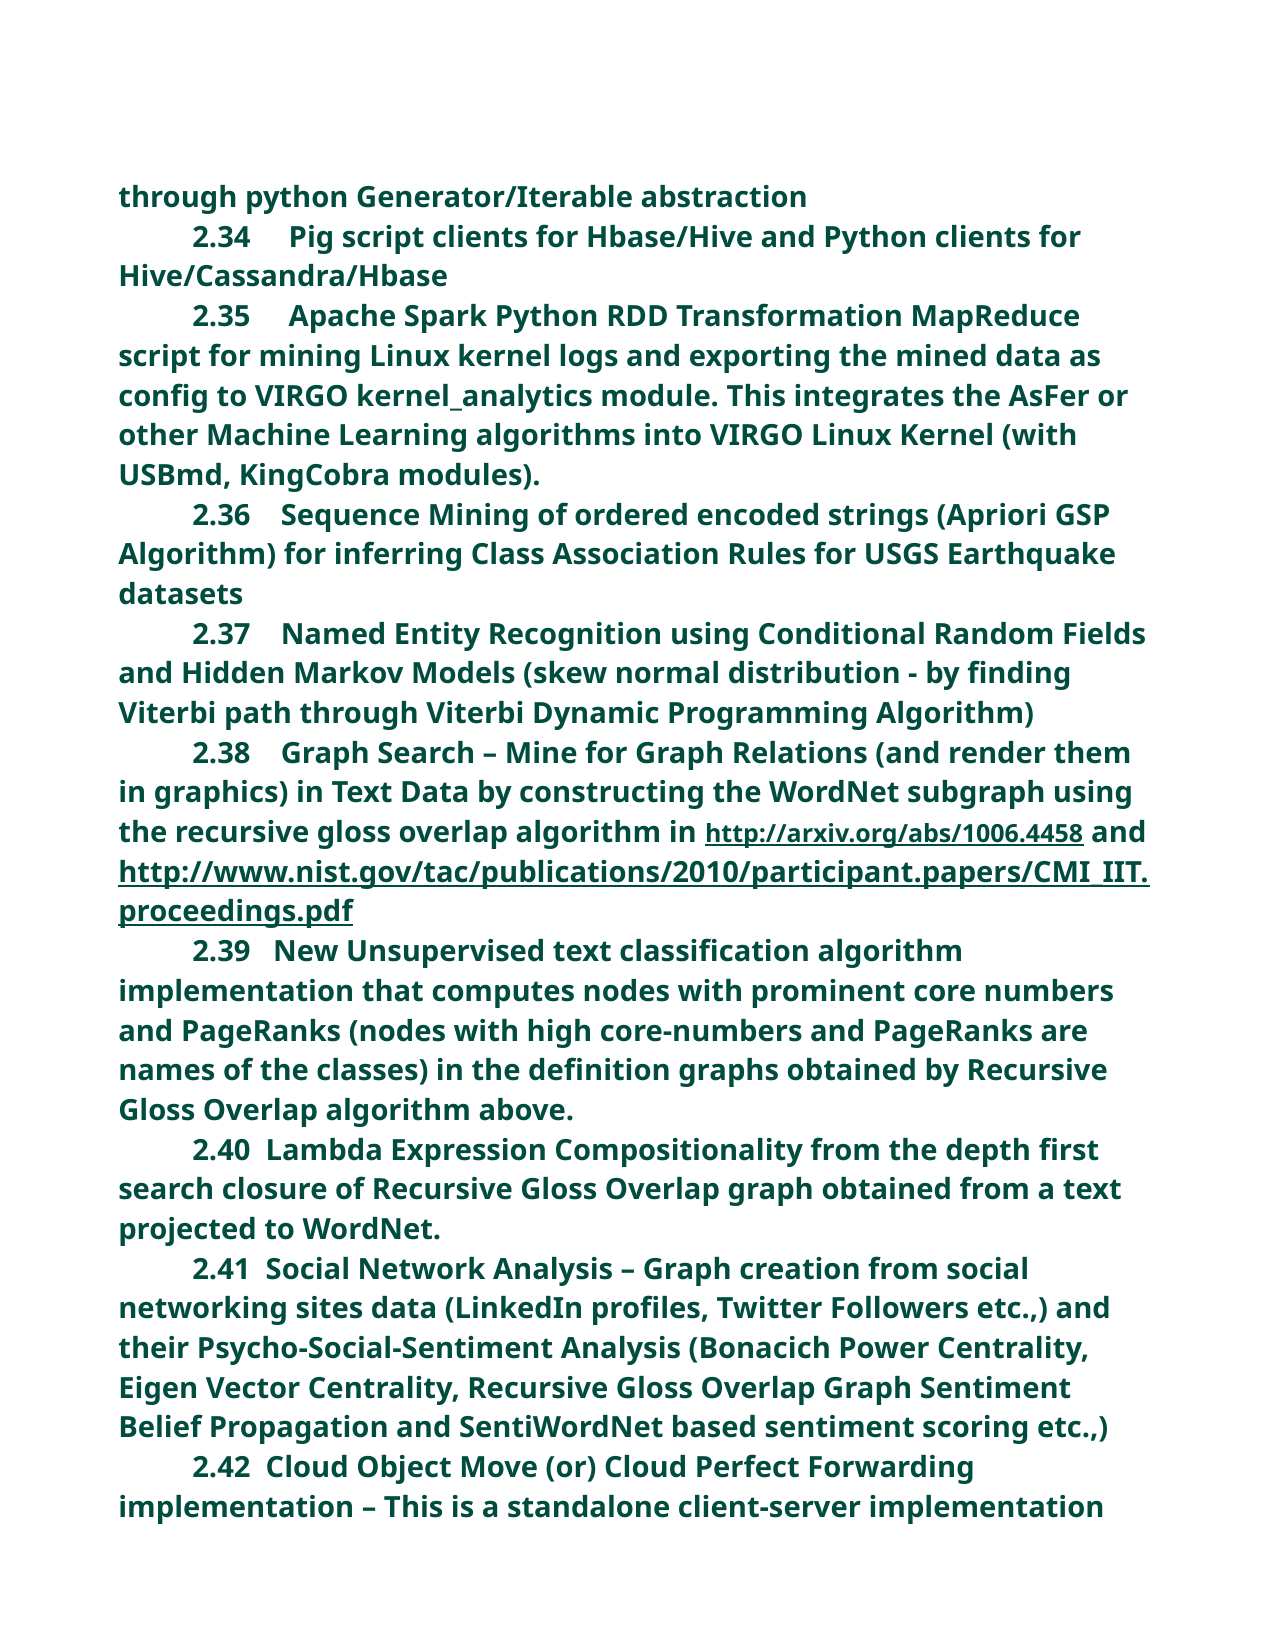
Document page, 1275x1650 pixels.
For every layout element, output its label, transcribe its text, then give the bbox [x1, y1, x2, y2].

text 2.41 Social Network Analysis – Graph creation from social networking sites data (LinkedIn profiles, Twitter Followers etc.,) and their Psycho-Social-Sentiment Analysis (Bonacich Power Centrality, Eigen Vector Centrality, Recursive Gloss Overlap Graph Sentiment Belief Propagation and SentiWordNet based sentiment scoring etc.,) [118, 1248, 1157, 1446]
text 2.35 Apache Spark Python RDD Transformation MapReduce script for mining Linux kernel logs and exporting the mined data as config to VIRGO kernel_analytics module. This integrates the AsFer or other Machine Learning algorithms into VIRGO Linux Kernel (with USBmd, KingCobra modules). [118, 295, 1157, 494]
text through python Generator/Iterable abstraction [118, 176, 1157, 216]
text 2.42 Cloud Object Move (or) Cloud Perfect Forwarding implementation – This is a standalone client-server implementation [118, 1446, 1157, 1526]
text 2.37 Named Entity Recognition using Conditional Random Fields and Hidden Markov Models (skew normal distribution - by finding Viterbi path through Viterbi Dynamic Programming Algorithm) [118, 613, 1157, 732]
text 2.36 Sequence Mining of ordered encoded strings (Apriori GSP Algorithm) for inferring Class Association Rules for USGS Earthquake datasets [118, 494, 1157, 613]
text 2.38 Graph Search – Mine for Graph Relations (and render them in graphics) in Text Data by constructing the WordNet subgraph using the recursive gloss overlap algorithm in http://arxiv.org/abs/1006.4458 and http://www.nist.gov/tac/publications/2010/participant.papers/CMI_IIT.proceedings.pdf [118, 732, 1157, 930]
text 2.34 Pig script clients for Hbase/Hive and Python clients for Hive/Cassandra/Hbase [118, 216, 1157, 295]
text 2.39 New Unsupervised text classification algorithm implementation that computes nodes with prominent core numbers and PageRanks (nodes with high core-numbers and PageRanks are names of the classes) in the definition graphs obtained by Recursive Gloss Overlap algorithm above. [118, 930, 1157, 1129]
text 2.40 Lambda Expression Compositionality from the depth first search closure of Recursive Gloss Overlap graph obtained from a text projected to WordNet. [118, 1129, 1157, 1248]
